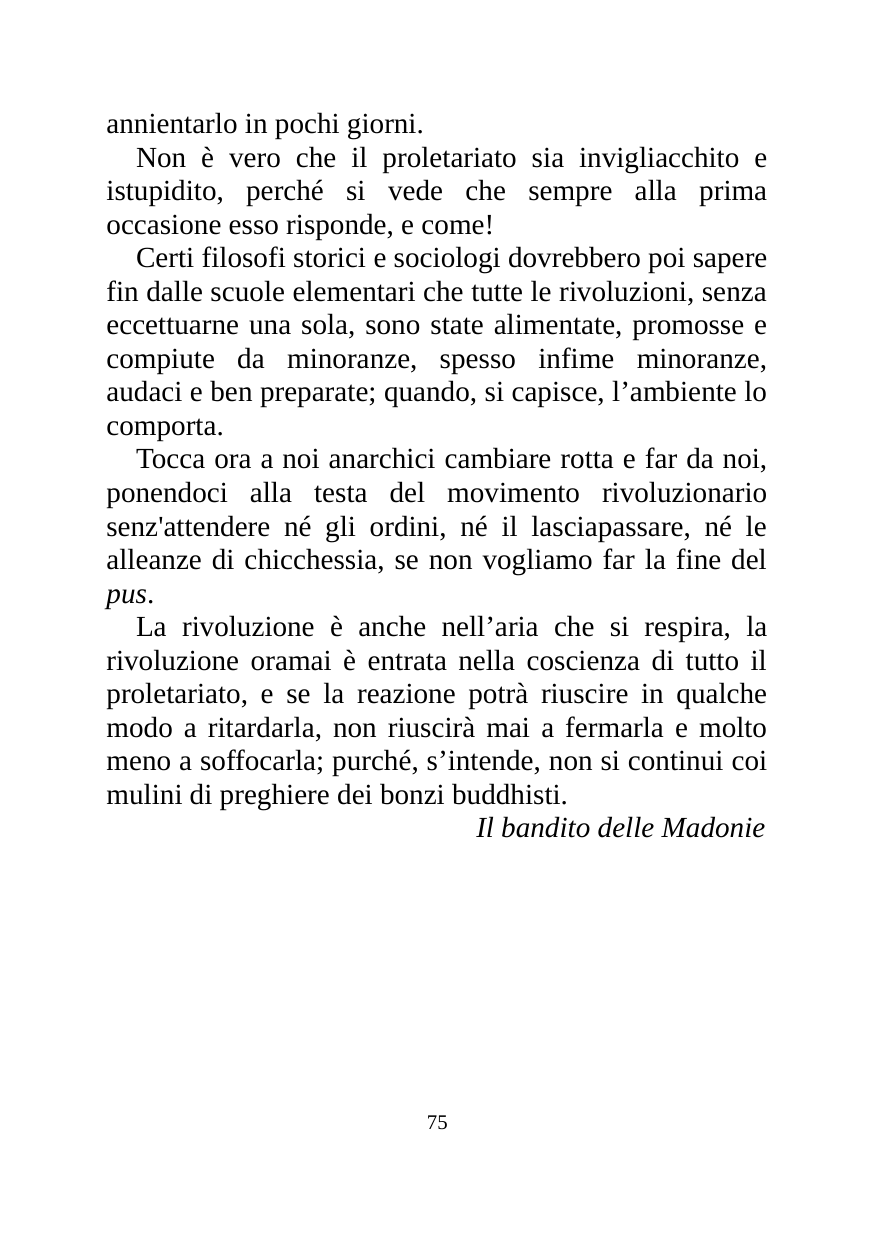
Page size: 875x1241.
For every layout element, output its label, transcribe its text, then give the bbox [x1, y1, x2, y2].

text annientarlo in pochi giorni. [106, 106, 768, 140]
text Tocca ora a noi anarchici cambiare rotta e far da noi, ponendoci alla testa del movimento rivoluzionario senz'attendere né gli ordini, né il lasciapassare, né le alleanze di chicchessia, se non vogliamo far la fine del pus. [106, 442, 768, 609]
text Il bandito delle Madonie [106, 811, 768, 844]
text Certi filosofi storici e sociologi dovrebbero poi sapere fin dalle scuole elementari che tutte le rivoluzioni, senza eccettuarne una sola, sono state alimentate, promosse e compiute da minoranze, spesso infime minoranze, audaci e ben preparate; quando, si capisce, l’ambiente lo comporta. [106, 240, 768, 442]
text Non è vero che il proletariato sia invigliacchito e istupidito, perché si vede che sempre alla prima occasione esso risponde, e come! [106, 140, 768, 240]
text La rivoluzione è anche nell’aria che si respira, la rivoluzione oramai è entrata nella coscienza di tutto il proletariato, e se la reazione potrà riuscire in qualche modo a ritardarla, non riuscirà mai a fermarla e molto meno a soffocarla; purché, s’intende, non si continui coi mulini di preghiere dei bonzi buddhisti. [106, 609, 768, 811]
